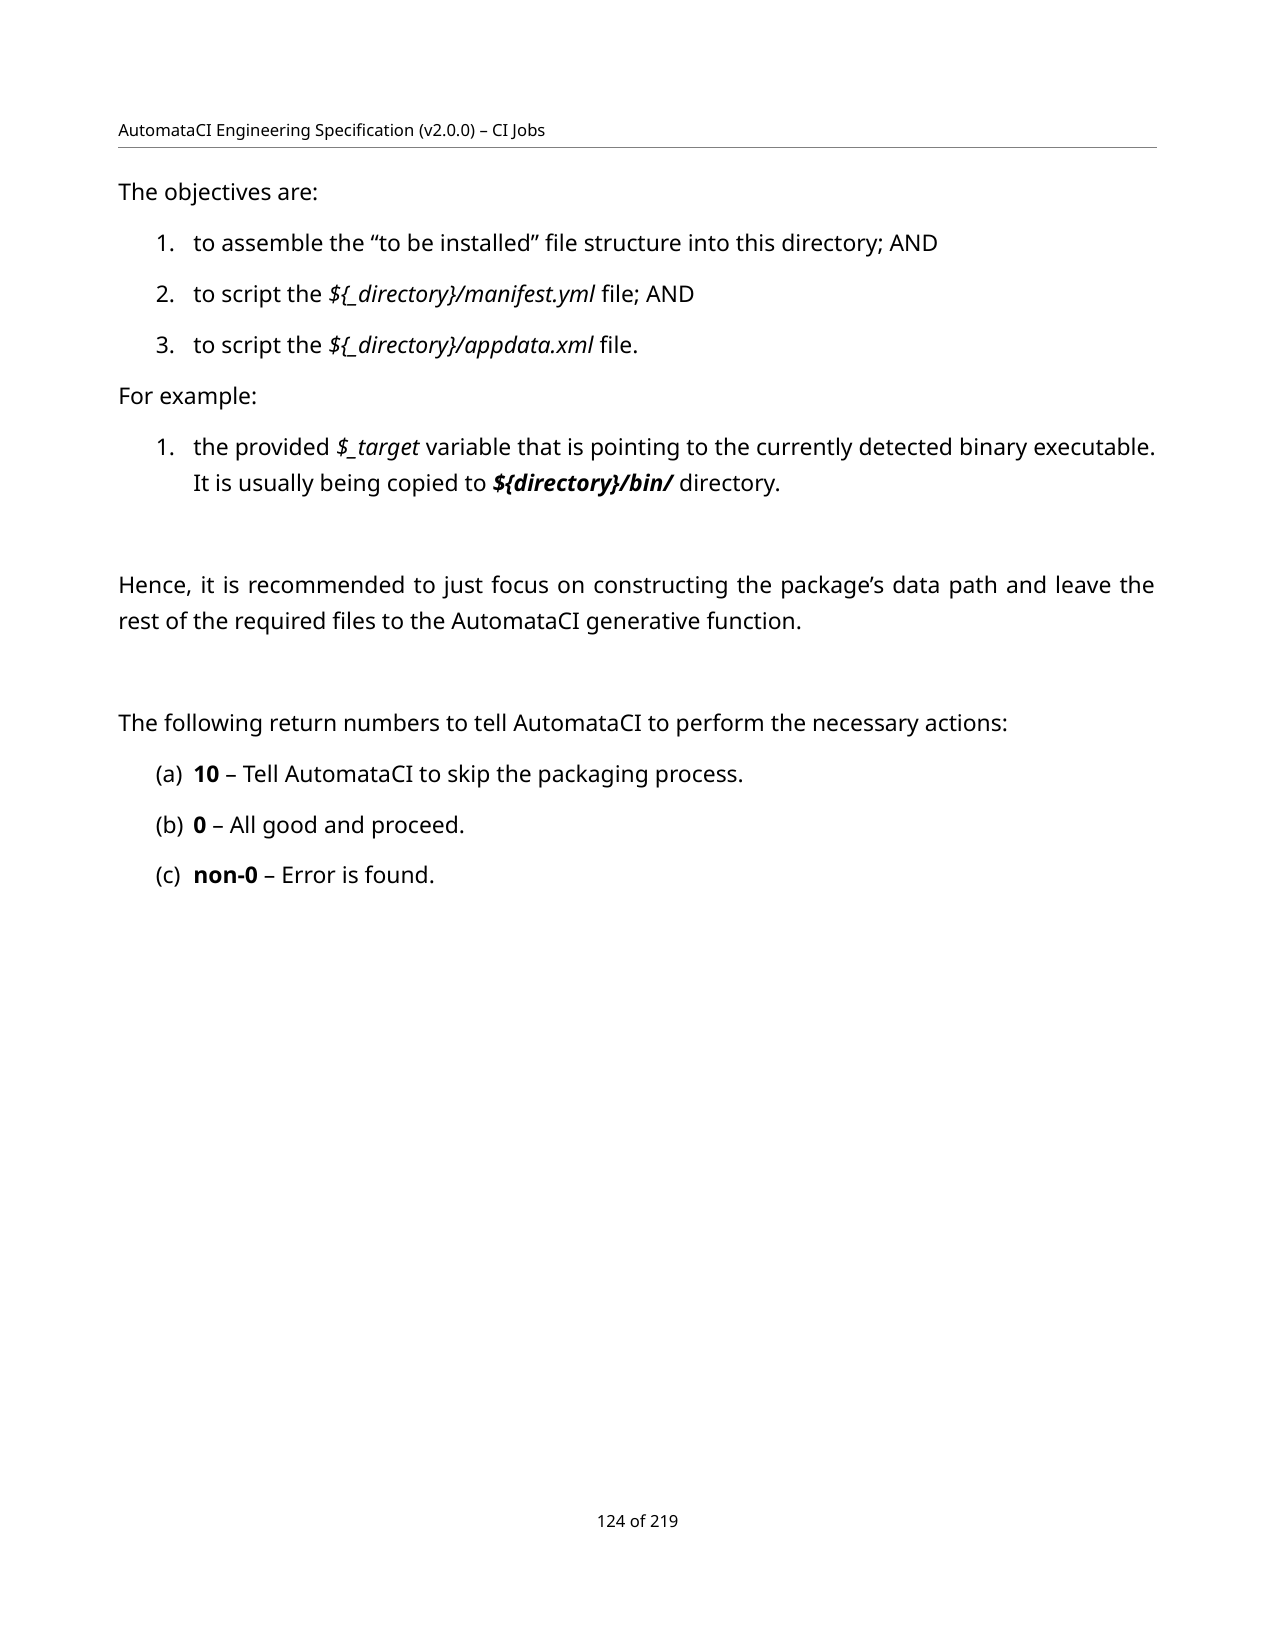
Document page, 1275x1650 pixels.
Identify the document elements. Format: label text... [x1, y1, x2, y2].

text The following return numbers to tell AutomataCI to perform the necessary actions: [118, 707, 1157, 738]
list non-0 – Error is found. [156, 859, 1157, 891]
list to script the ${_directory}/appdata.xml file. [156, 329, 1157, 360]
list the provided $_target variable that is pointing to the currently detected binary executable. It is usually being copied to ${directory}/bin/ directory. [156, 431, 1157, 498]
list to assemble the “to be installed” file structure into this directory; AND [156, 227, 1157, 258]
text Hence, it is recommended to just focus on constructing the package’s data path and leave the rest of the required files to the AutomataCI generative function. [118, 569, 1157, 636]
list 0 – All good and proceed. [156, 808, 1157, 840]
text For example: [118, 380, 1157, 411]
list 10 – Tell AutomataCI to skip the packaging process. [156, 758, 1157, 789]
list to script the ${_directory}/manifest.yml file; AND [156, 278, 1157, 309]
text The objectives are: [118, 176, 1157, 208]
